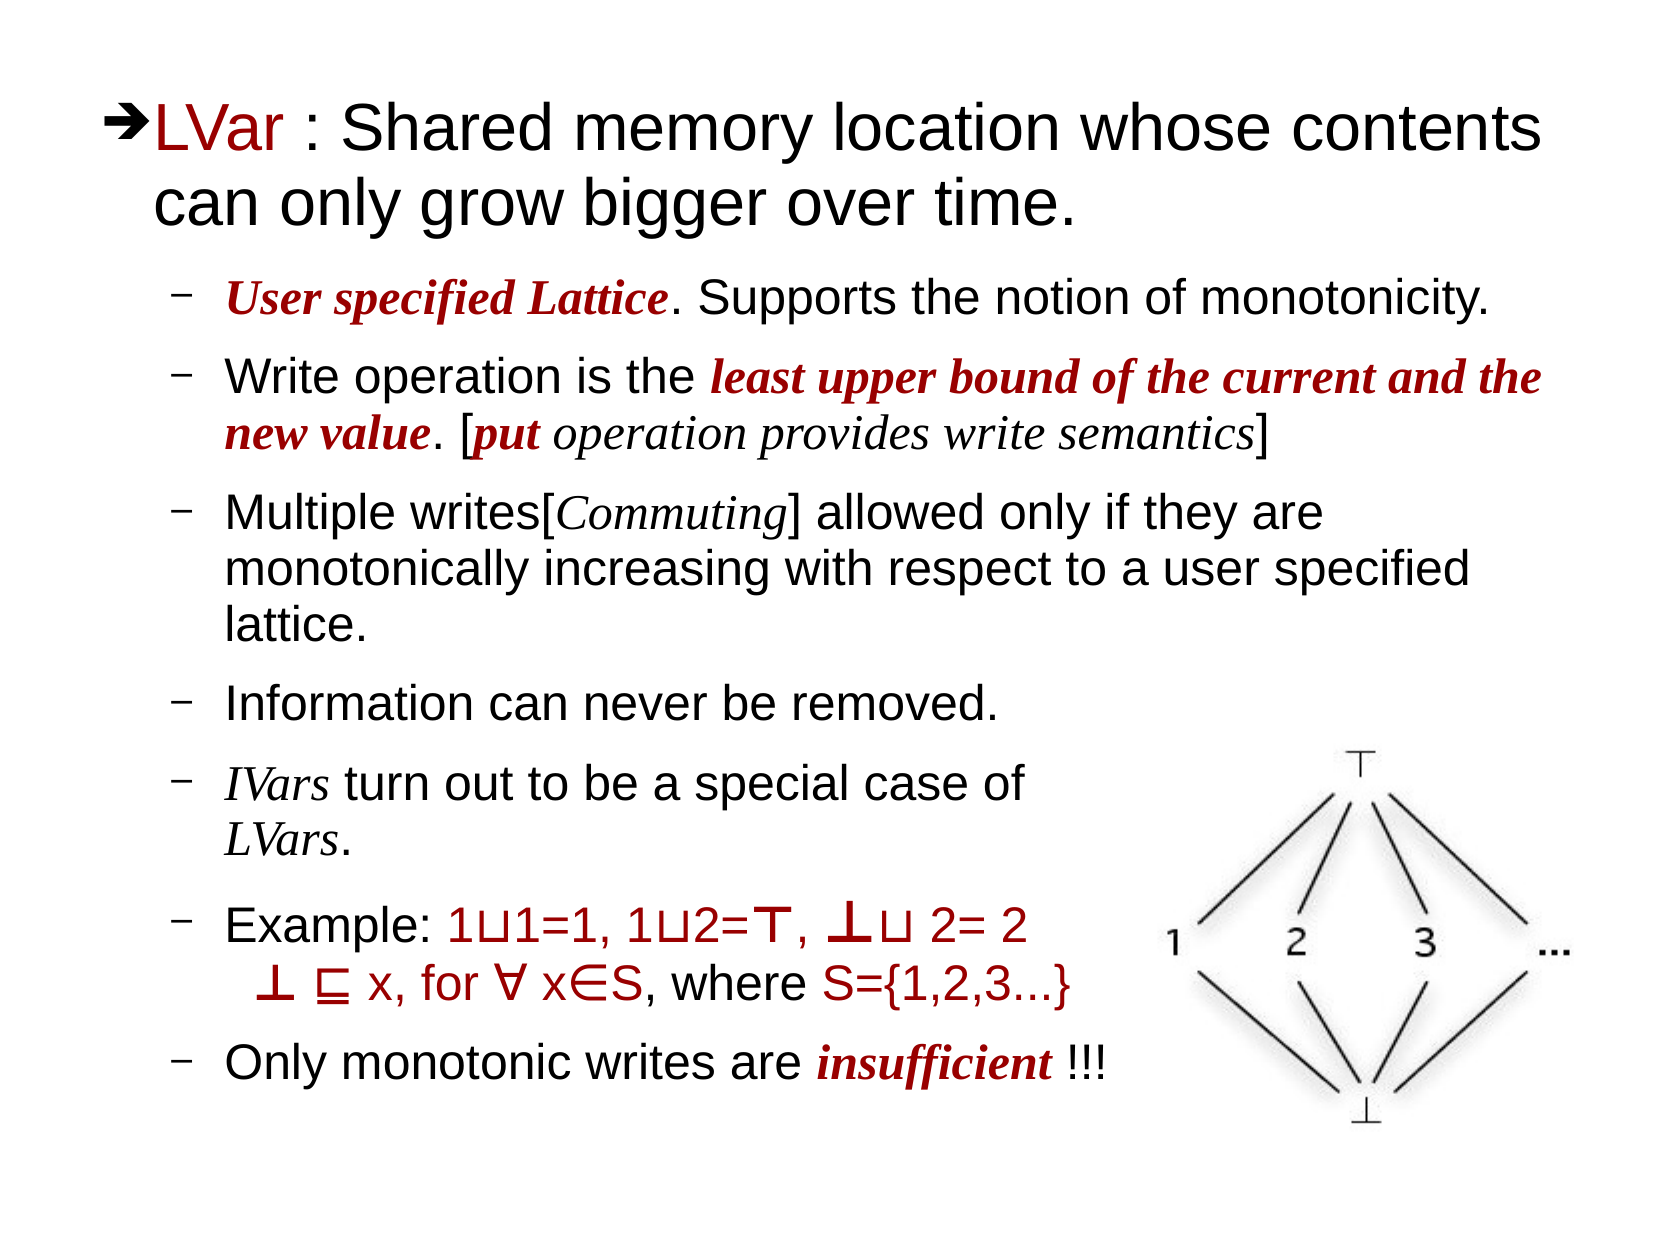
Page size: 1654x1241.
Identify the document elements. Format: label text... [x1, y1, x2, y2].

picture [1110, 703, 1636, 1171]
list LVar : Shared memory location whose contents can only grow bigger over time. User specified Lattice. Supports the notion of monotonicity. Write operation is the least upper bound of the current and the new value. [put operation provides write semantics] Multiple writes[Commuting] allowed only if they are monotonically increasing with respect to a user specified lattice. Information can never be removed. IVars turn out to be a special case of LVars. Example: 1⊔1=1, 1⊔2=⊤, ⊥⊔ 2= 2 ⊥ ⊑ x, for ∀ x∈S, where S={1,2,3...} Only monotonic writes are insufficient !!! [82, 90, 1571, 1174]
